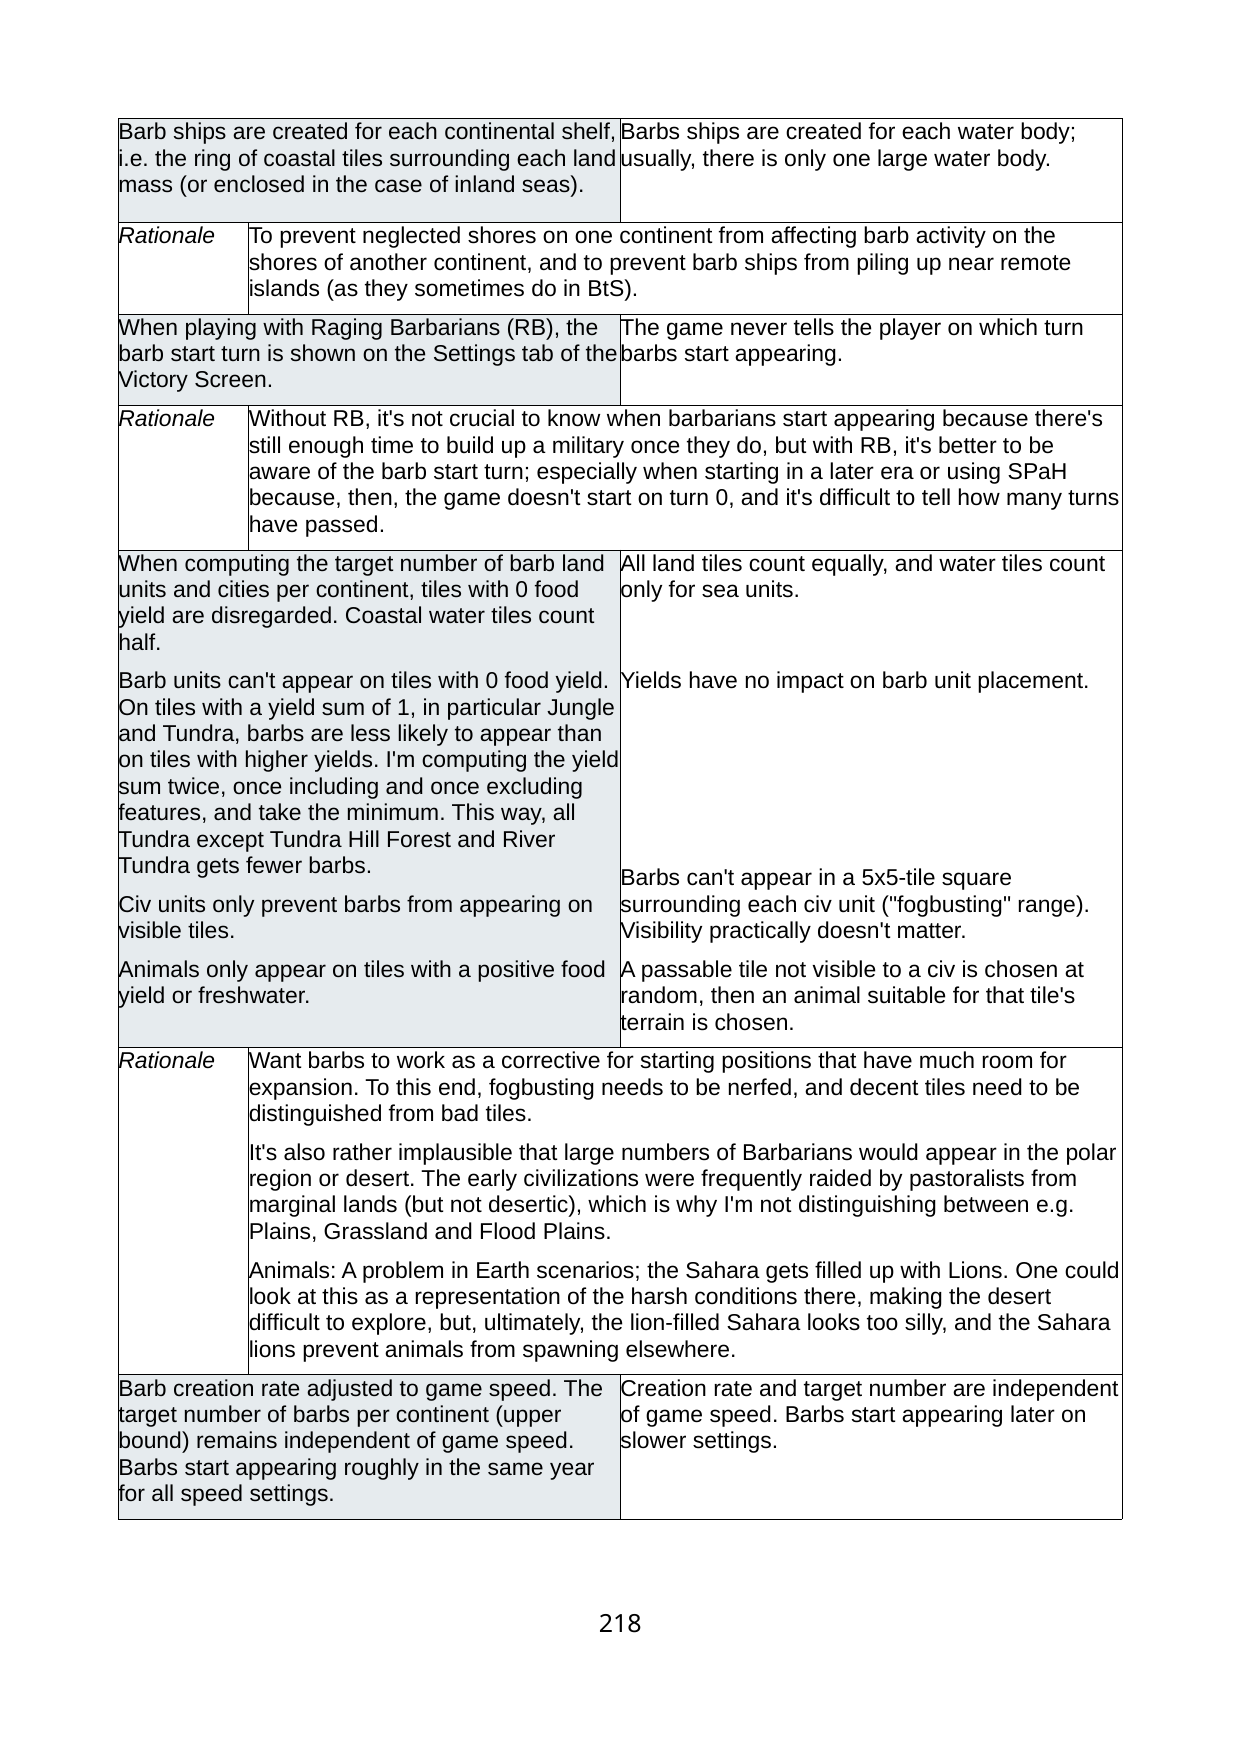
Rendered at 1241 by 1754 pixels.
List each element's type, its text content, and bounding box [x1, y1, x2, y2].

table_cell When computing the target number of barb land units and cities per continent, tiles with 0 food yield are disregarded. Coastal water tiles count half. Barb units can't appear on tiles with 0 food yield. On tiles with a yield sum of 1, in particular Jungle and Tundra, barbs are less likely to appear than on tiles with higher yields. I'm computing the yield sum twice, once including and once excluding features, and take the minimum. This way, all Tundra except Tundra Hill Forest and River Tundra gets fewer barbs. Civ units only prevent barbs from appearing on visible tiles. Animals only appear on tiles with a positive food yield or freshwater. [119, 551, 620, 1047]
table_cell Rationale [119, 406, 248, 549]
table_cell Barbs ships are created for each water body; usually, there is only one large water body. [621, 119, 1122, 222]
table_cell Barb creation rate adjusted to game speed. The target number of barbs per continent (upper bound) remains independent of game speed. Barbs start appearing roughly in the same year for all speed settings. [119, 1375, 620, 1519]
table_cell The game never tells the player on which turn barbs start appearing. [621, 315, 1122, 405]
table_cell Creation rate and target number are independent of game speed. Barbs start appearing later on slower settings. [621, 1375, 1122, 1519]
table_cell To prevent neglected shores on one continent from affecting barb activity on the shores of another continent, and to prevent barb ships from piling up near remote islands (as they sometimes do in BtS). [249, 223, 1122, 314]
table_cell Rationale [119, 223, 248, 314]
table_cell Barb ships are created for each continental shelf, i.e. the ring of coastal tiles surrounding each land mass (or enclosed in the case of inland seas). [119, 119, 620, 222]
table_cell When playing with Raging Barbarians (RB), the barb start turn is shown on the Settings tab of the Victory Screen. [119, 315, 620, 405]
table_cell All land tiles count equally, and water tiles count only for sea units. Yields have no impact on barb unit placement. Barbs can't appear in a 5x5-tile square surrounding each civ unit ("fogbusting" range). Visibility practically doesn't matter. A passable tile not visible to a civ is chosen at random, then an animal suitable for that tile's terrain is chosen. [621, 551, 1122, 1047]
table_cell Want barbs to work as a corrective for starting positions that have much room for expansion. To this end, fogbusting needs to be nerfed, and decent tiles need to be distinguished from bad tiles. It's also rather implausible that large numbers of Barbarians would appear in the polar region or desert. The early civilizations were frequently raided by pastoralists from marginal lands (but not desertic), which is why I'm not distinguishing between e.g. Plains, Grassland and Flood Plains. Animals: A problem in Earth scenarios; the Sahara gets filled up with Lions. One could look at this as a representation of the harsh conditions there, making the desert difficult to explore, but, ultimately, the lion-filled Sahara looks too silly, and the Sahara lions prevent animals from spawning elsewhere. [249, 1048, 1122, 1374]
table_cell Rationale [119, 1048, 248, 1374]
table_cell Without RB, it's not crucial to know when barbarians start appearing because there's still enough time to build up a military once they do, but with RB, it's better to be aware of the barb start turn; especially when starting in a later era or using SPaH because, then, the game doesn't start on turn 0, and it's difficult to tell how many turns have passed. [249, 406, 1122, 549]
